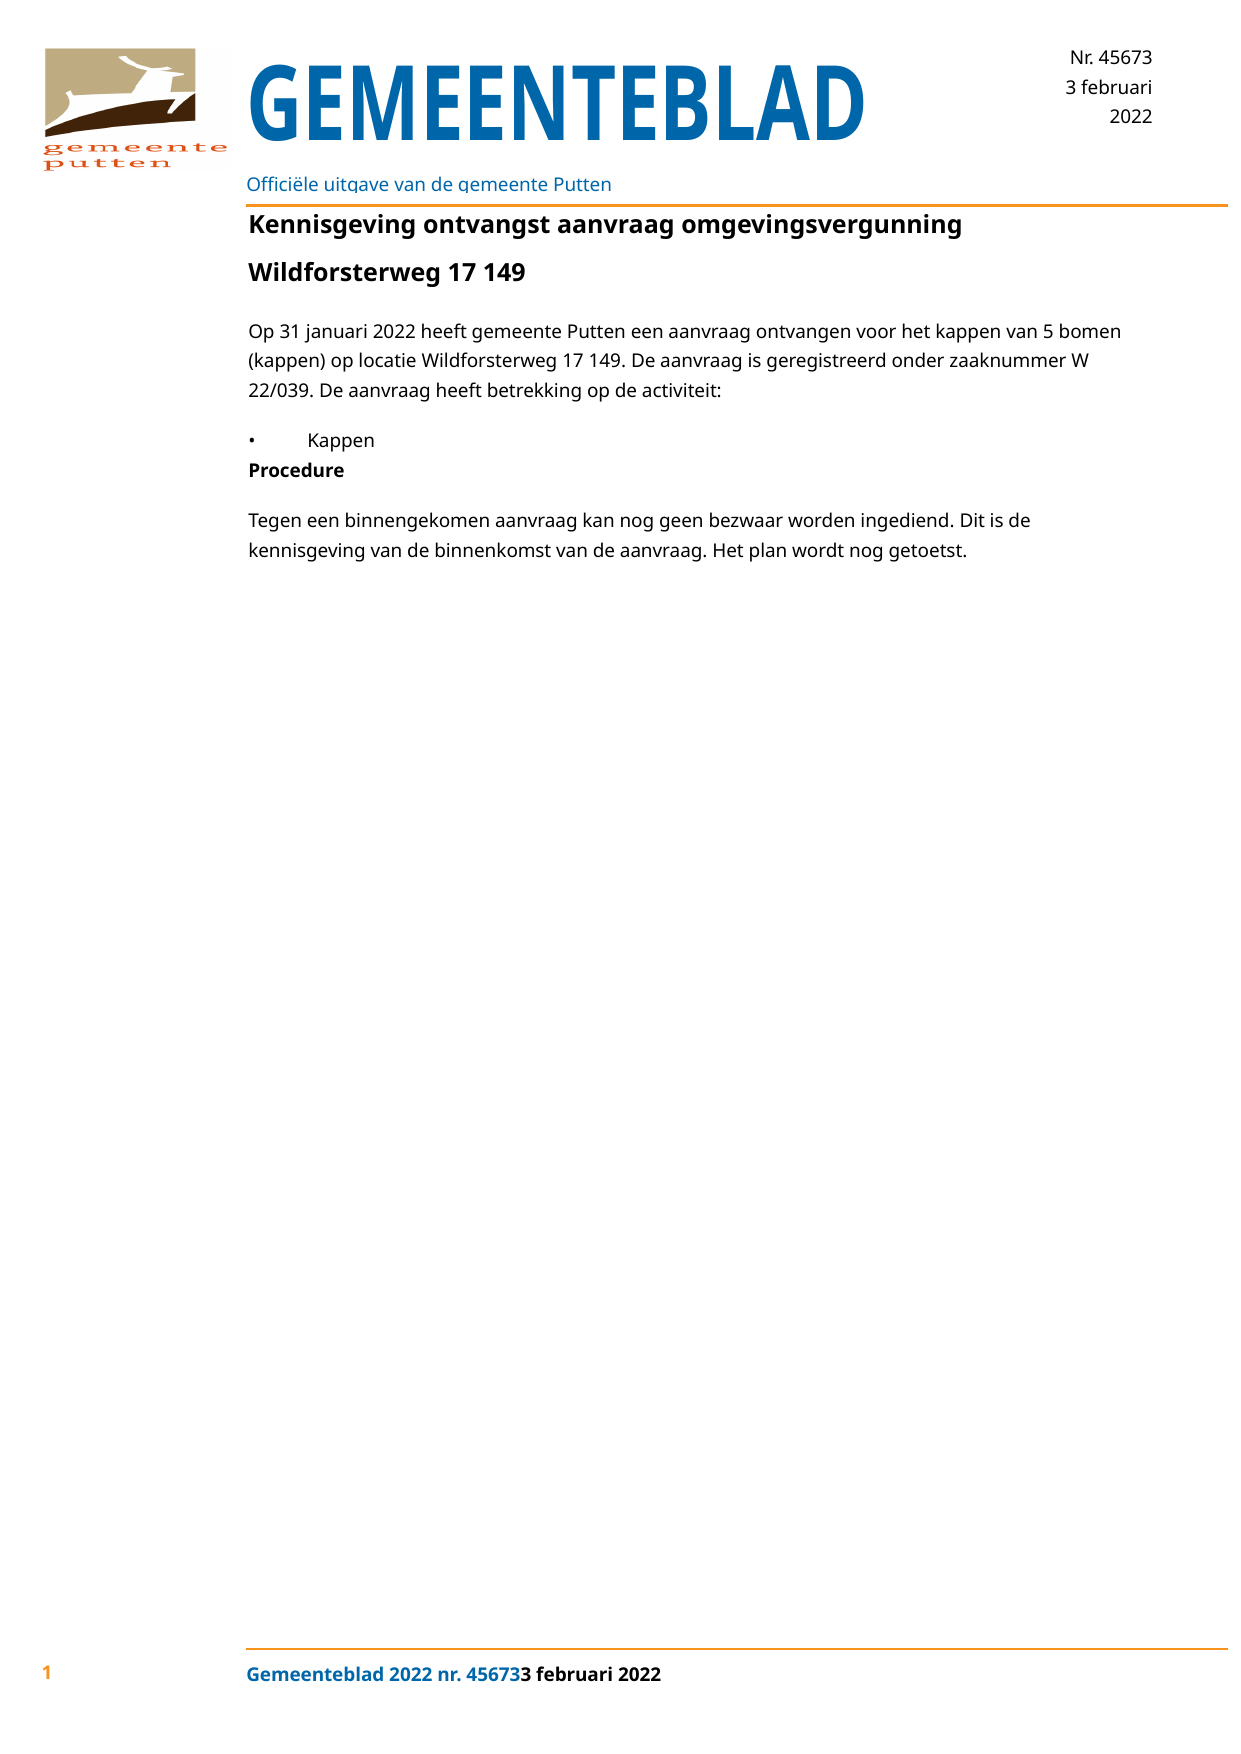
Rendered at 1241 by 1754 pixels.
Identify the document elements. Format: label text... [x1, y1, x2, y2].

list Kappen [248, 427, 1152, 453]
text Procedure [248, 457, 1152, 483]
text Tegen een binnengekomen aanvraag kan nog geen bezwaar worden ingediend. Dit is de kennisgeving van de binnenkomst van de aanvraag. Het plan wordt nog getoetst. [248, 507, 1152, 563]
text Op 31 januari 2022 heeft gemeente Putten een aanvraag ontvangen voor het kappen van 5 bomen (kappen) op locatie Wildforsterweg 17 149. De aanvraag is geregistreerd onder zaaknummer W 22/039. De aanvraag heeft betrekking op de activiteit: [248, 318, 1152, 403]
picture [41, 47, 231, 172]
text Kennisgeving ontvangst aanvraag omgevingsvergunning Wildforsterweg 17 149 [248, 207, 1152, 288]
